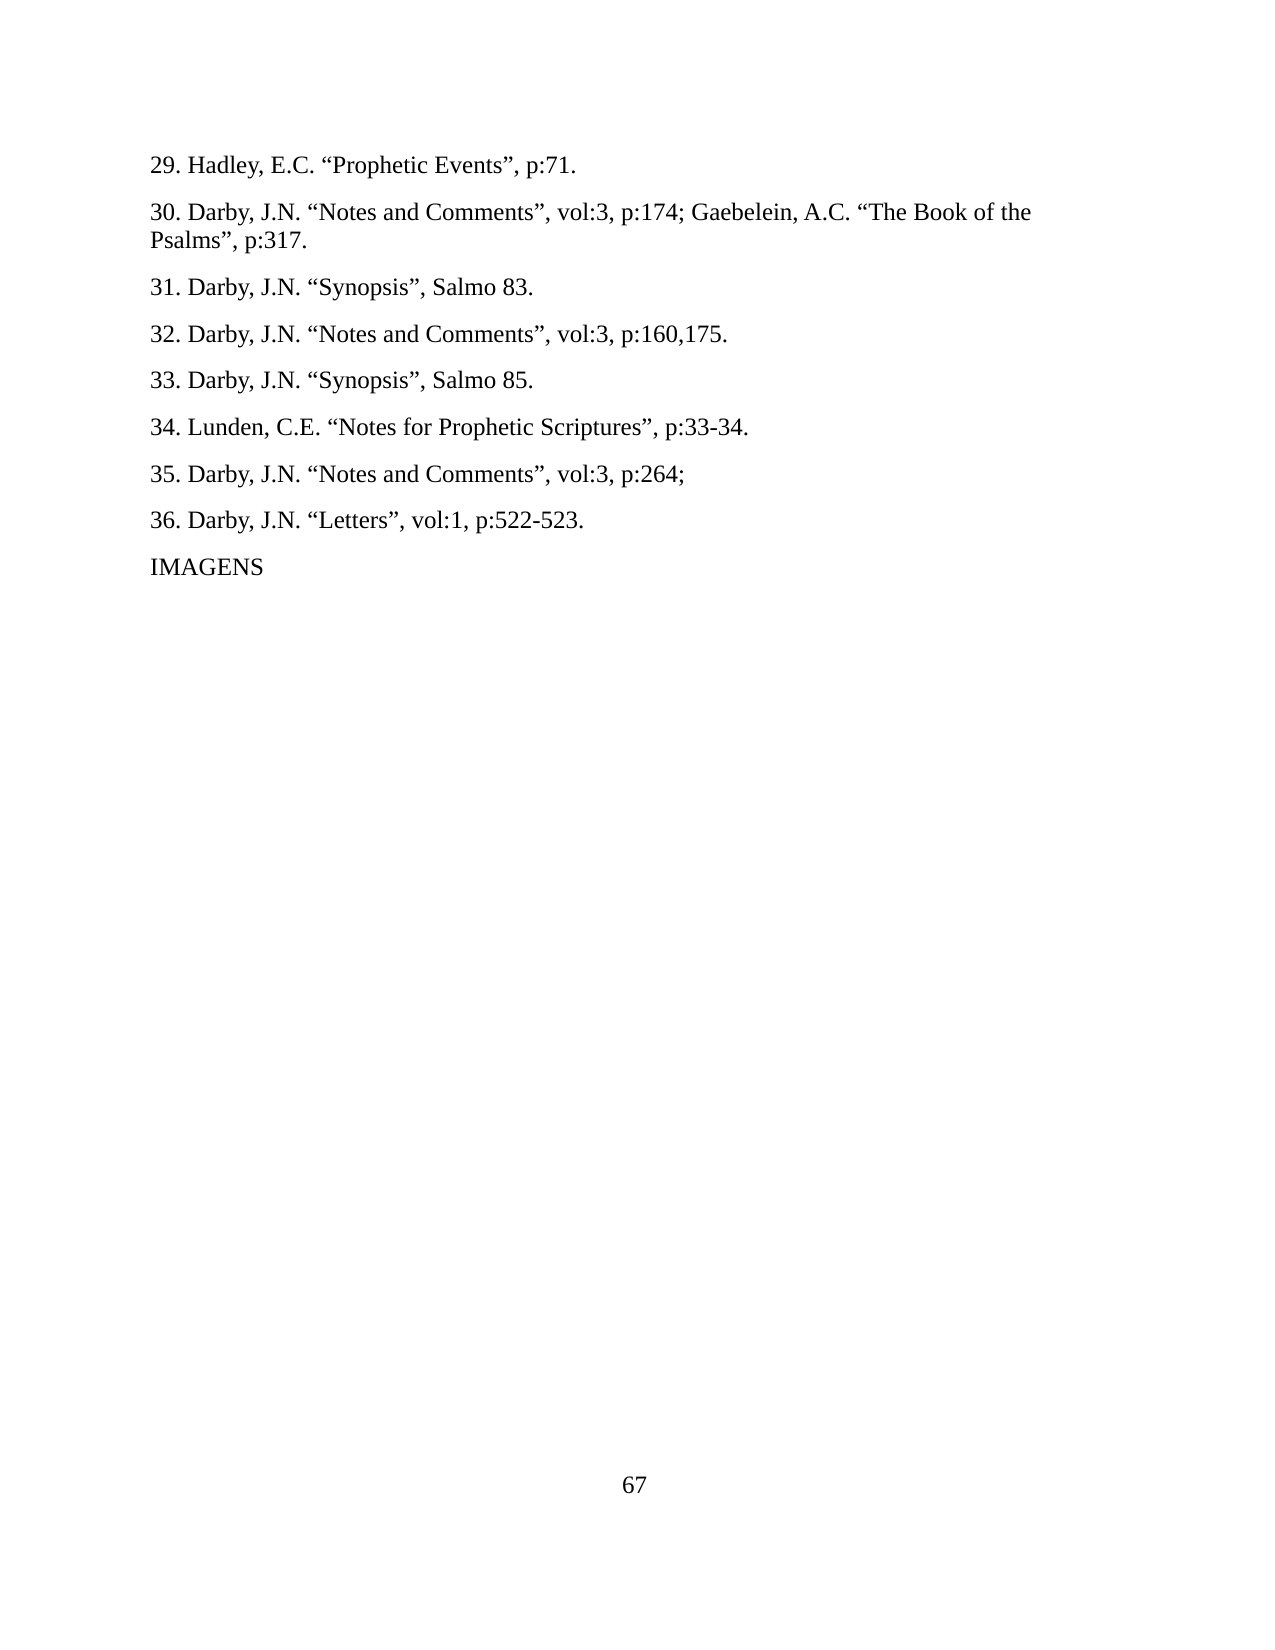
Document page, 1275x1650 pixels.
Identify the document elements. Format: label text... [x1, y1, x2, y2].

text ​33. Darby, J.N. “Synopsis”, Salmo 85. [150, 365, 1125, 394]
text ​36. Darby, J.N. “Letters”, vol:1, p:522-523. [150, 505, 1125, 534]
text ​32. Darby, J.N. “Notes and Comments”, vol:3, p:160,175. [150, 319, 1125, 347]
text ​30. Darby, J.N. “Notes and Comments”, vol:3, p:174; Gaebelein, A.C. “The Book of the Psalms”, p:317. [150, 197, 1125, 254]
text ​34. Lunden, C.E. “Notes for Prophetic Scriptures”, p:33-34. [150, 412, 1125, 441]
text ​35. Darby, J.N. “Notes and Comments”, vol:3, p:264; [150, 459, 1125, 487]
text IMAGENS [150, 552, 1125, 581]
text ​29. Hadley, E.C. “Prophetic Events”, p:71. [150, 150, 1125, 179]
text ​31. Darby, J.N. “Synopsis”, Salmo 83. [150, 272, 1125, 301]
